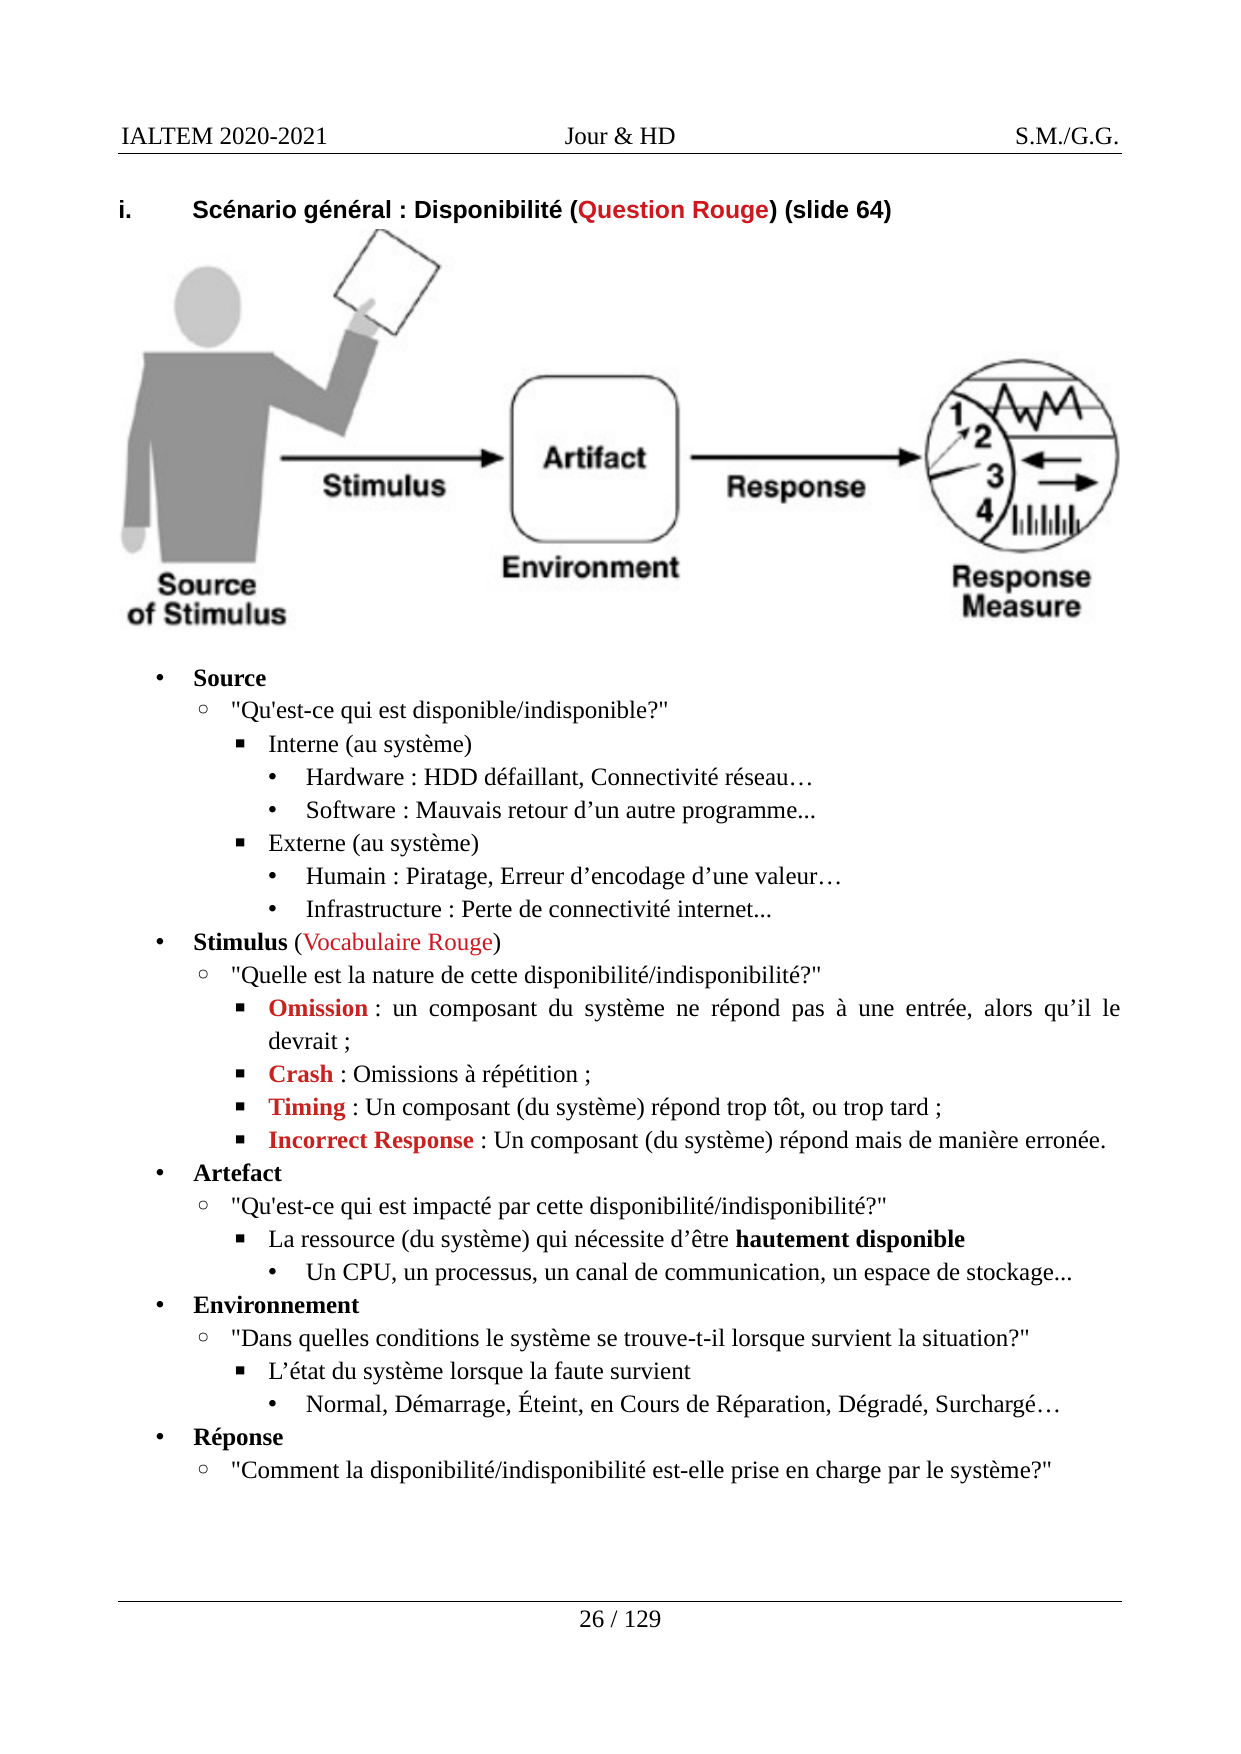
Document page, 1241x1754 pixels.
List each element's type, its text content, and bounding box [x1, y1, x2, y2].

list "Dans quelles conditions le système se trouve-t-il lorsque survient la situation?" [193, 1323, 1122, 1352]
list Normal, Démarrage, Éteint, en Cours de Réparation, Dégradé, Surchargé… [268, 1389, 1122, 1418]
list Hardware : HDD défaillant, Connectivité réseau… [268, 762, 1122, 790]
list "Qu'est-ce qui est disponible/indisponible?" [193, 696, 1122, 724]
list Timing : Un composant (du système) répond trop tôt, ou trop tard ; [231, 1092, 1122, 1121]
list "Comment la disponibilité/indisponibilité est-elle prise en charge par le système?" [193, 1455, 1122, 1484]
list Externe (au système) [231, 828, 1122, 856]
list Crash : Omissions à répétition ; [231, 1059, 1122, 1088]
list Stimulus (Vocabulaire Rouge) [156, 927, 1122, 956]
list Interne (au système) [231, 729, 1122, 757]
subtitle Scénario général : Disponibilité (Question Rouge) (slide 64) [118, 195, 1122, 223]
list Incorrect Response : Un composant (du système) répond mais de manière erronée. [231, 1125, 1122, 1154]
picture [118, 229, 1123, 630]
list Réponse [156, 1422, 1122, 1451]
list "Quelle est la nature de cette disponibilité/indisponibilité?" [193, 960, 1122, 988]
list Humain : Piratage, Erreur d’encodage d’une valeur… [268, 861, 1122, 889]
list Un CPU, un processus, un canal de communication, un espace de stockage... [268, 1257, 1122, 1286]
list La ressource (du système) qui nécessite d’être hautement disponible [231, 1224, 1122, 1253]
list "Qu'est-ce qui est impacté par cette disponibilité/indisponibilité?" [193, 1191, 1122, 1220]
list Infrastructure : Perte de connectivité internet... [268, 894, 1122, 922]
list Software : Mauvais retour d’un autre programme... [268, 795, 1122, 823]
list L’état du système lorsque la faute survient [231, 1356, 1122, 1385]
list Source [156, 663, 1122, 691]
list Environnement [156, 1290, 1122, 1319]
list Omission : un composant du système ne répond pas à une entrée, alors qu’il le devrait ; [231, 993, 1122, 1054]
list Artefact [156, 1158, 1122, 1187]
